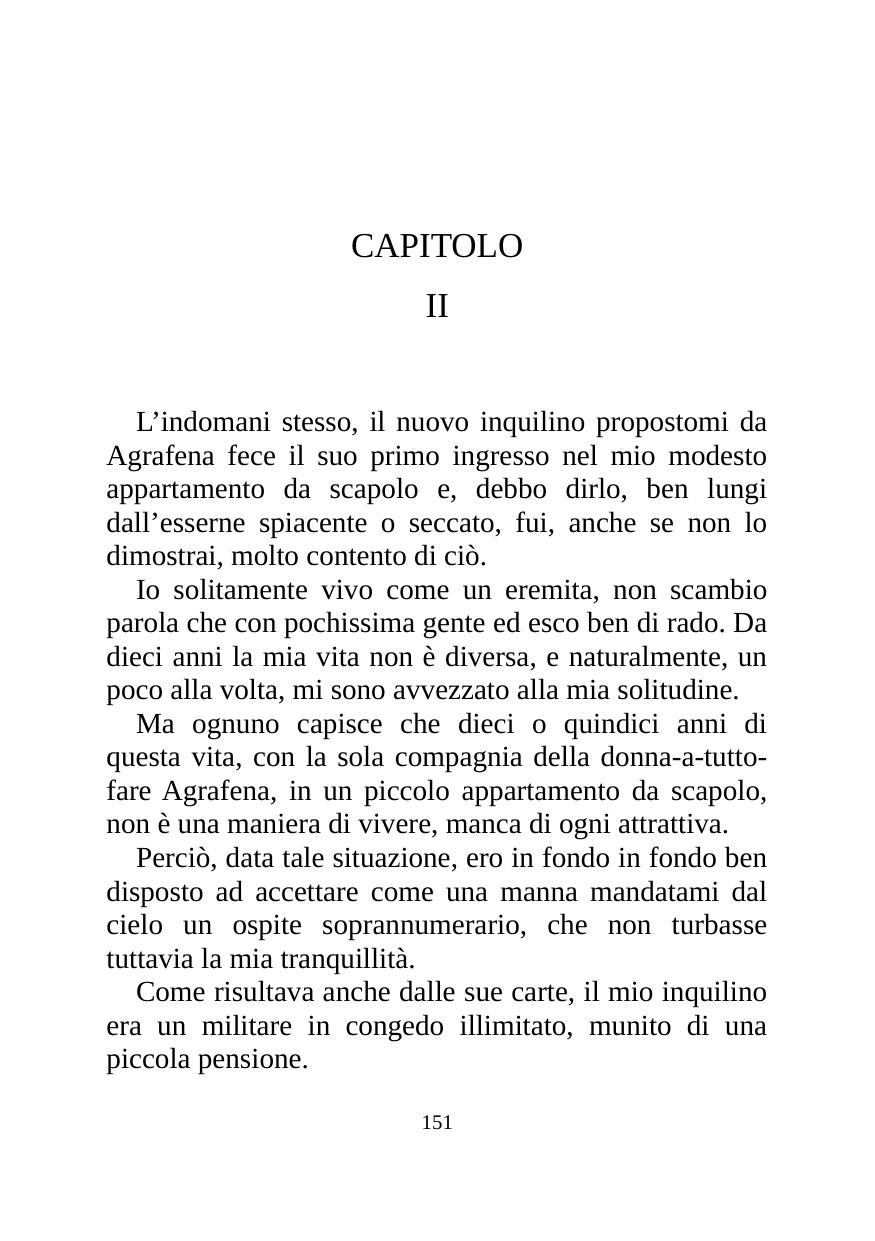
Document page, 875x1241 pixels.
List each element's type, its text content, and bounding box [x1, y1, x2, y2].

subtitle CAPITOLO II [106, 224, 768, 325]
text Come risultava anche dalle sue carte, il mio inquilino era un militare in congedo illimitato, munito di una piccola pensione. [106, 974, 768, 1075]
text Io solitamente vivo come un eremita, non scambio parola che con pochissima gente ed esco ben di rado. Da dieci anni la mia vita non è diversa, e naturalmente, un poco alla volta, mi sono avvezzato alla mia solitudine. [106, 572, 768, 706]
text Perciò, data tale situazione, ero in fondo in fondo ben disposto ad accettare come una manna mandatami dal cielo un ospite soprannumerario, che non turbasse tuttavia la mia tranquillità. [106, 840, 768, 974]
text Ma ognuno capisce che dieci o quindici anni di questa vita, con la sola compagnia della donna-a-tutto-fare Agrafena, in un piccolo appartamento da scapolo, non è una maniera di vivere, manca di ogni attrattiva. [106, 706, 768, 840]
text L’indomani stesso, il nuovo inquilino propostomi da Agrafena fece il suo primo ingresso nel mio modesto appartamento da scapolo e, debbo dirlo, ben lungi dall’esserne spiacente o seccato, fui, anche se non lo dimostrai, molto contento di ciò. [106, 404, 768, 572]
